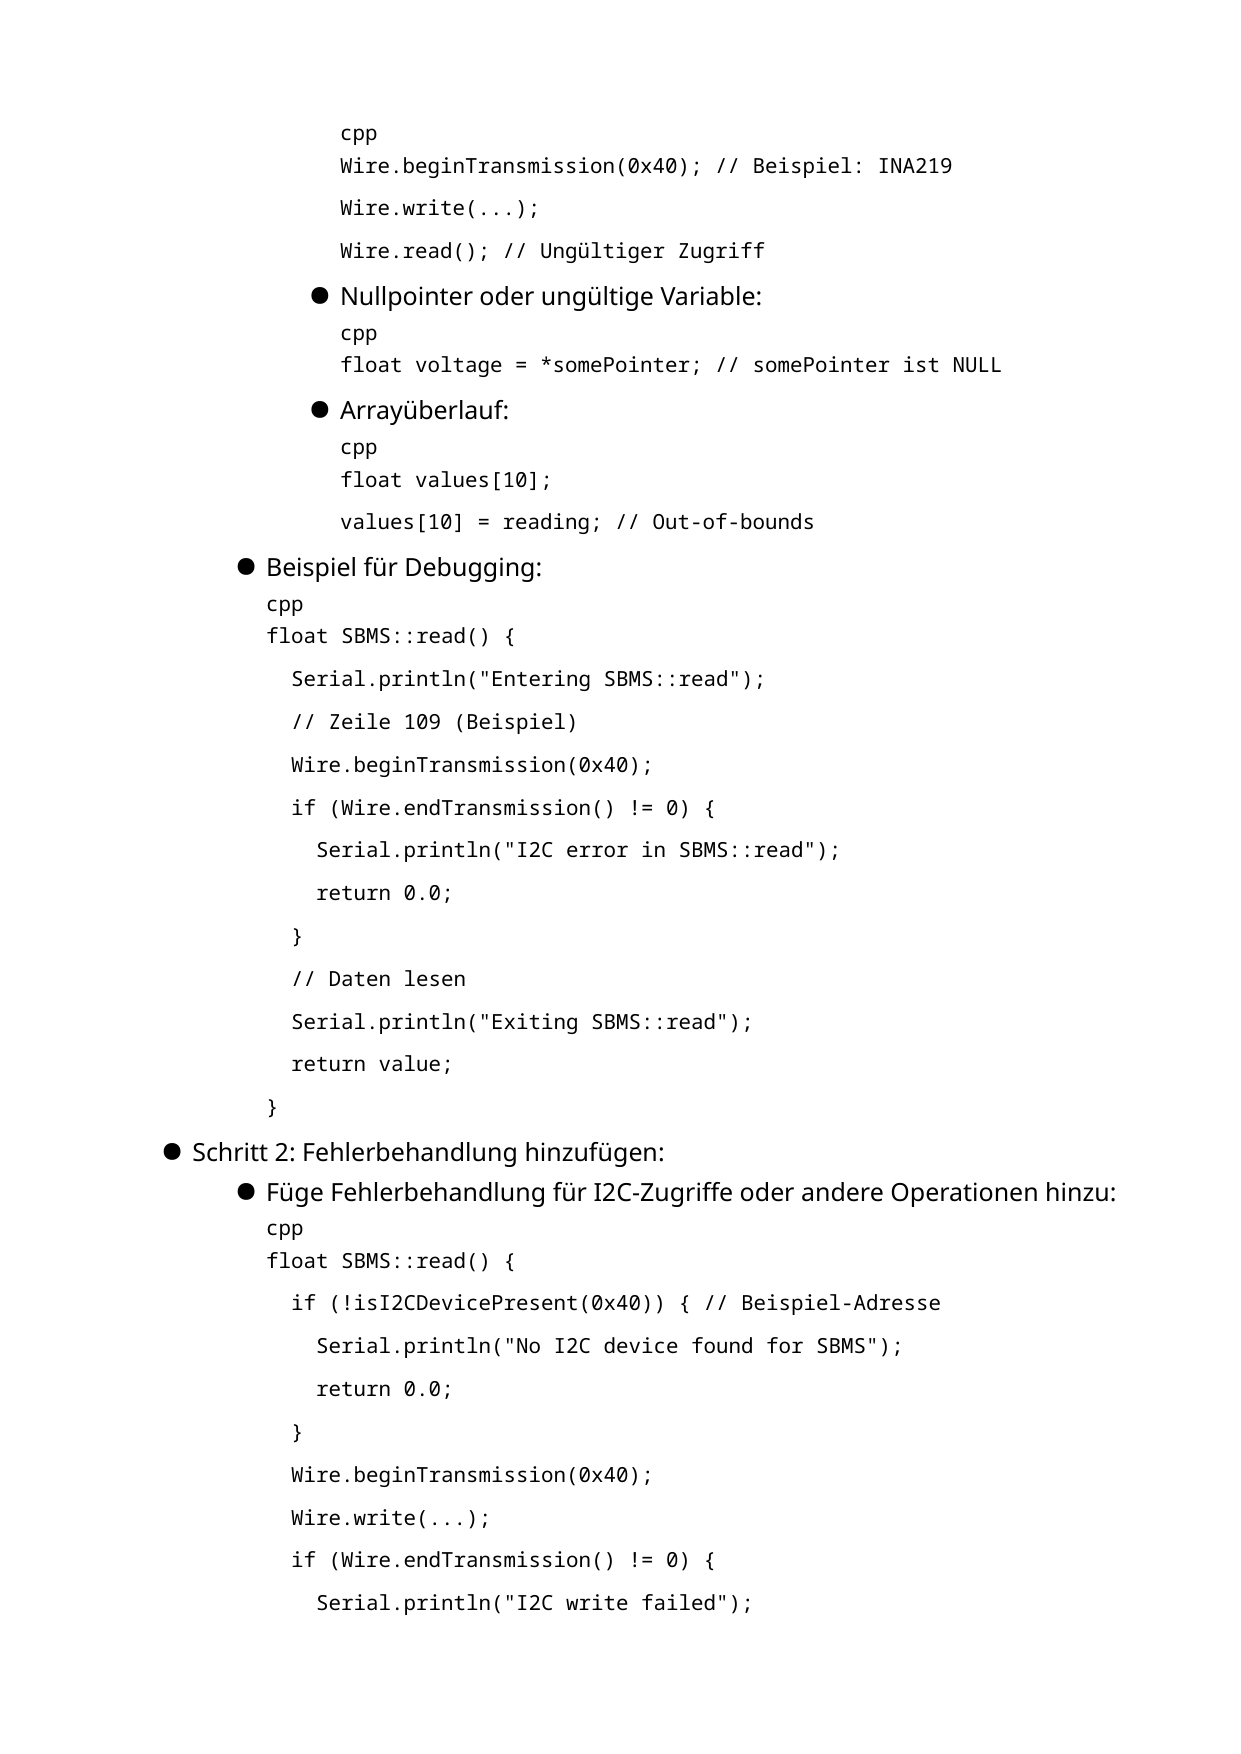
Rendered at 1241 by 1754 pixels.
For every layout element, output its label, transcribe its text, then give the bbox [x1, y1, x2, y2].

list Wire.beginTransmission(0x40); // Beispiel: INA219 [310, 151, 1122, 179]
list if (Wire.endTransmission() != 0) { [236, 793, 1122, 821]
list float SBMS::read() { [236, 1246, 1122, 1274]
list cpp [236, 1213, 1122, 1242]
list values[10] = reading; // Out-of-bounds [310, 507, 1122, 536]
list } [236, 1092, 1122, 1121]
list cpp [310, 432, 1122, 461]
list // Daten lesen [236, 964, 1122, 992]
list return value; [236, 1049, 1122, 1078]
list cpp [236, 589, 1122, 617]
list Wire.beginTransmission(0x40); [236, 750, 1122, 778]
list Wire.write(...); [310, 193, 1122, 222]
list Wire.beginTransmission(0x40); [236, 1460, 1122, 1488]
list Nullpointer oder ungültige Variable: [310, 278, 1122, 313]
list if (!isI2CDevicePresent(0x40)) { // Beispiel-Adresse [236, 1288, 1122, 1317]
list float values[10]; [310, 465, 1122, 493]
list Serial.println("I2C write failed"); [236, 1588, 1122, 1617]
list Wire.read(); // Ungültiger Zugriff [310, 236, 1122, 264]
list } [236, 1417, 1122, 1446]
list if (Wire.endTransmission() != 0) { [236, 1545, 1122, 1574]
list // Zeile 109 (Beispiel) [236, 707, 1122, 736]
list cpp [310, 318, 1122, 346]
list Schritt 2: Fehlerbehandlung hinzufügen: [162, 1135, 1122, 1169]
list return 0.0; [236, 1374, 1122, 1403]
list Arrayüberlauf: [310, 393, 1122, 427]
list } [236, 921, 1122, 950]
list cpp [310, 118, 1122, 147]
list float voltage = *somePointer; // somePointer ist NULL [310, 350, 1122, 379]
list Beispiel für Debugging: [236, 550, 1122, 584]
list Serial.println("Entering SBMS::read"); [236, 664, 1122, 693]
list return 0.0; [236, 878, 1122, 907]
list Serial.println("No I2C device found for SBMS"); [236, 1331, 1122, 1360]
list Wire.write(...); [236, 1503, 1122, 1531]
list Füge Fehlerbehandlung für I2C-Zugriffe oder andere Operationen hinzu: [236, 1174, 1122, 1208]
list float SBMS::read() { [236, 622, 1122, 650]
list Serial.println("I2C error in SBMS::read"); [236, 836, 1122, 864]
list Serial.println("Exiting SBMS::read"); [236, 1007, 1122, 1035]
